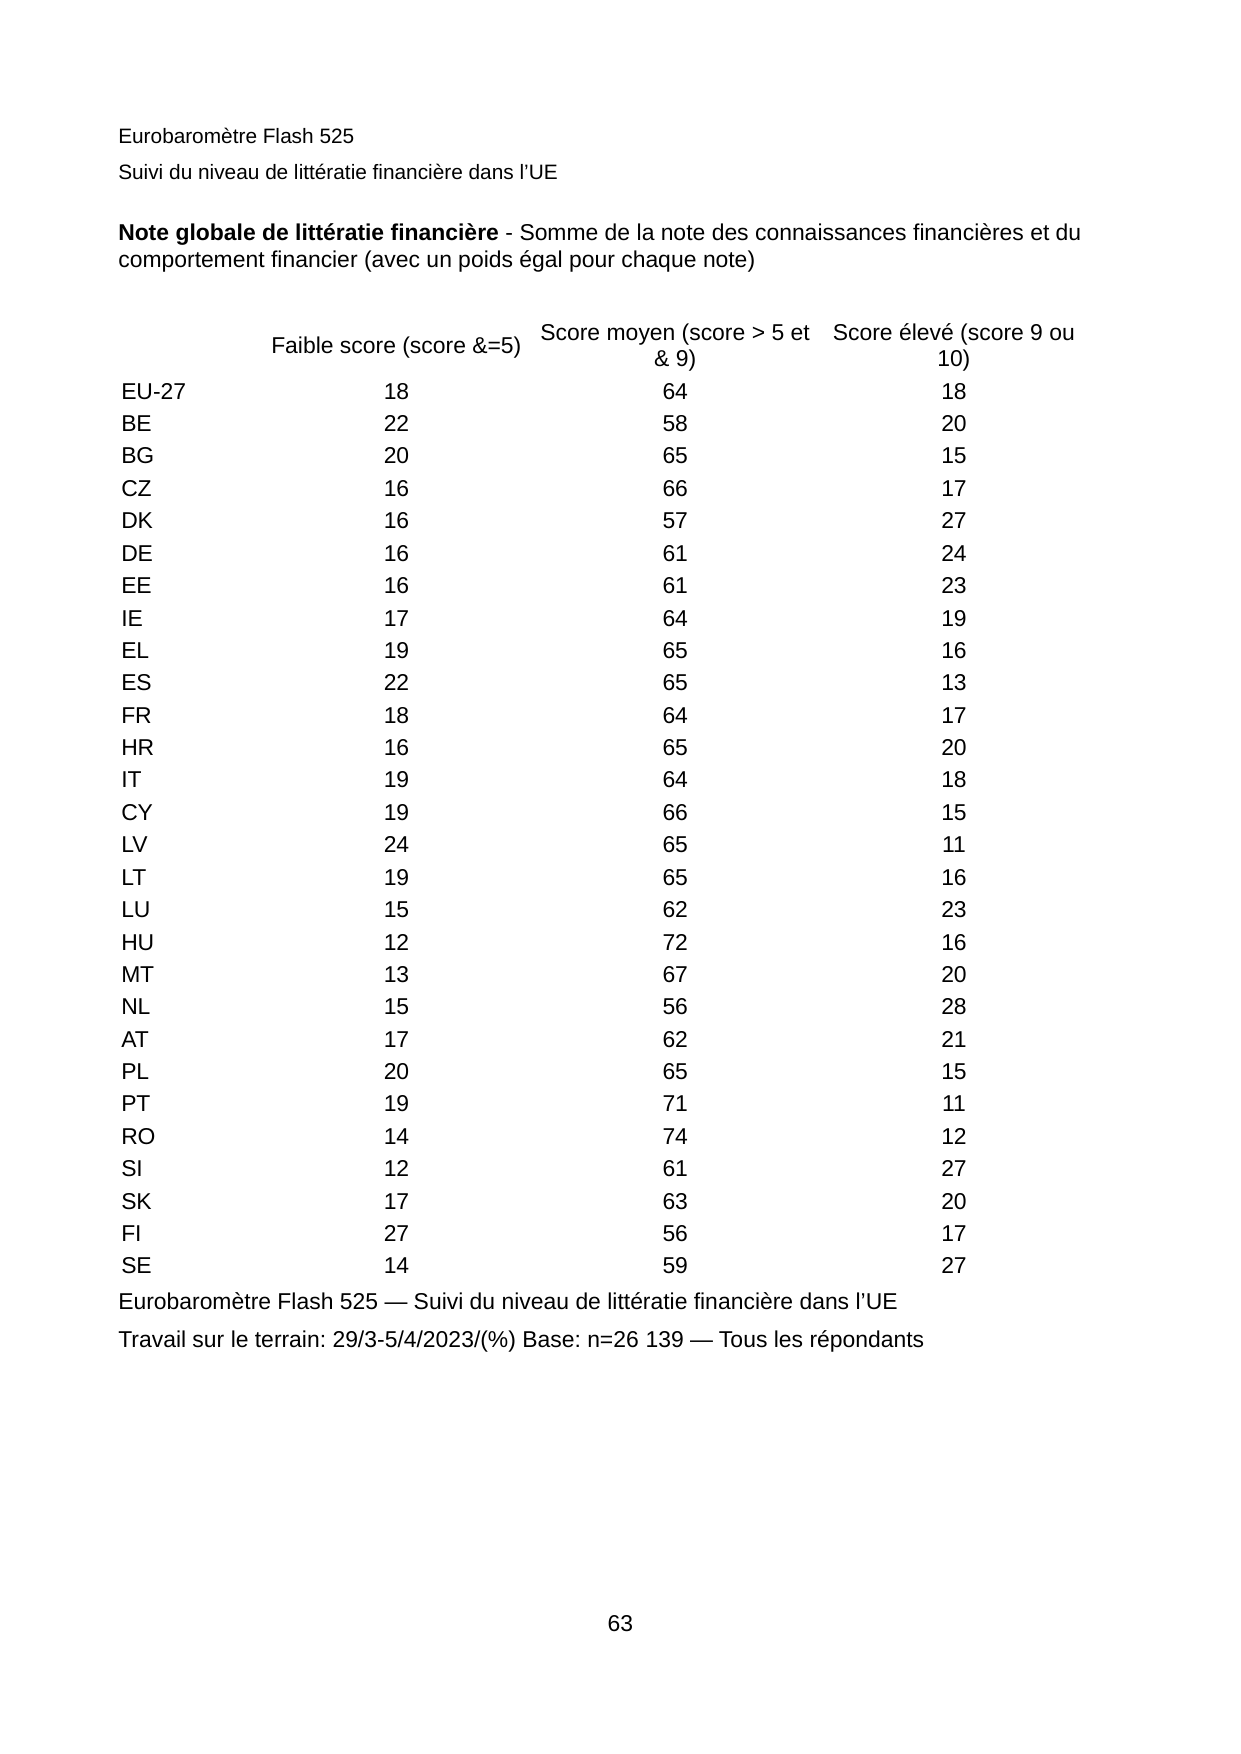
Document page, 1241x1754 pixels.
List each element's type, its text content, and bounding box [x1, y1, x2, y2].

table_cell 63 [536, 1185, 814, 1217]
table_cell 65 [536, 1055, 814, 1087]
table_cell 24 [257, 828, 536, 861]
table_cell 66 [536, 472, 814, 504]
table_cell 67 [536, 958, 814, 990]
table_cell 23 [814, 893, 1093, 925]
table_cell 15 [814, 440, 1093, 472]
table_cell 24 [814, 537, 1093, 569]
table_cell 22 [257, 407, 536, 439]
table_cell 17 [814, 1217, 1093, 1249]
table_cell 19 [257, 861, 536, 893]
table_cell 20 [814, 407, 1093, 439]
table_cell 18 [257, 375, 536, 407]
table_cell AT [118, 1023, 257, 1055]
table_cell 65 [536, 634, 814, 666]
table_cell LT [118, 861, 257, 893]
table_cell EE [118, 569, 257, 601]
table_cell 19 [257, 764, 536, 796]
table_cell 61 [536, 569, 814, 601]
table_cell 13 [257, 958, 536, 990]
table_cell IT [118, 764, 257, 796]
table_cell FR [118, 699, 257, 731]
table_cell 20 [814, 1185, 1093, 1217]
table_cell SI [118, 1152, 257, 1184]
table_header Faible score (score &=5) [257, 316, 536, 375]
table_header Score moyen (score > 5 et & 9) [536, 316, 814, 375]
table_cell 62 [536, 893, 814, 925]
table_cell 27 [257, 1217, 536, 1249]
text Eurobaromètre Flash 525 — Suivi du niveau de littératie financière dans l’UE [118, 1288, 1122, 1314]
table_cell NL [118, 990, 257, 1023]
table_cell 17 [257, 1185, 536, 1217]
table_cell MT [118, 958, 257, 990]
table_cell 20 [257, 440, 536, 472]
text Note globale de littératie financière - Somme de la note des connaissances financières et du comportement financier (avec un poids égal pour chaque note) [118, 219, 1122, 272]
table_cell 65 [536, 666, 814, 699]
table_cell RO [118, 1120, 257, 1152]
table_cell 65 [536, 440, 814, 472]
table_cell BE [118, 407, 257, 439]
table_cell 22 [257, 666, 536, 699]
table_cell HR [118, 731, 257, 763]
table_cell EL [118, 634, 257, 666]
table_cell 19 [257, 796, 536, 828]
table_cell 27 [814, 1249, 1093, 1282]
table_cell SK [118, 1185, 257, 1217]
table_cell 59 [536, 1249, 814, 1282]
table_cell DK [118, 504, 257, 537]
table_cell LU [118, 893, 257, 925]
table_cell IE [118, 601, 257, 634]
table_cell 64 [536, 375, 814, 407]
table_cell SE [118, 1249, 257, 1282]
table_cell 64 [536, 699, 814, 731]
table_cell 15 [257, 990, 536, 1023]
table_cell 28 [814, 990, 1093, 1023]
table_cell 19 [257, 634, 536, 666]
table_cell LV [118, 828, 257, 861]
table_cell 20 [257, 1055, 536, 1087]
table_cell 20 [814, 731, 1093, 763]
table_cell 12 [257, 925, 536, 958]
table_cell ES [118, 666, 257, 699]
table_cell 65 [536, 828, 814, 861]
table_cell 20 [814, 958, 1093, 990]
table_cell 16 [257, 504, 536, 537]
table_cell 11 [814, 828, 1093, 861]
table_cell 18 [814, 375, 1093, 407]
table_cell 21 [814, 1023, 1093, 1055]
table_cell 74 [536, 1120, 814, 1152]
table_cell 65 [536, 731, 814, 763]
table_cell 15 [814, 1055, 1093, 1087]
table_cell 15 [814, 796, 1093, 828]
table_cell CY [118, 796, 257, 828]
table_cell 12 [257, 1152, 536, 1184]
table_cell 19 [814, 601, 1093, 634]
table_cell 17 [814, 699, 1093, 731]
table_cell 16 [257, 537, 536, 569]
table_cell 13 [814, 666, 1093, 699]
table_cell 14 [257, 1249, 536, 1282]
table_cell 58 [536, 407, 814, 439]
table_cell 17 [257, 601, 536, 634]
table_cell 56 [536, 1217, 814, 1249]
table_cell 16 [257, 569, 536, 601]
table_cell 15 [257, 893, 536, 925]
table_header Score élevé (score 9 ou 10) [814, 316, 1093, 375]
table_cell 11 [814, 1088, 1093, 1120]
table_cell BG [118, 440, 257, 472]
text Travail sur le terrain: 29/3-5/4/2023/(%) Base: n=26 139 — Tous les répondants [118, 1326, 1122, 1352]
table_cell 16 [814, 634, 1093, 666]
table_cell 64 [536, 764, 814, 796]
table_cell 18 [257, 699, 536, 731]
table_cell 23 [814, 569, 1093, 601]
table_cell 56 [536, 990, 814, 1023]
table_cell 16 [257, 731, 536, 763]
table_cell 12 [814, 1120, 1093, 1152]
table_cell PL [118, 1055, 257, 1087]
table_cell 62 [536, 1023, 814, 1055]
table_cell 17 [257, 1023, 536, 1055]
table_cell 14 [257, 1120, 536, 1152]
table_cell 57 [536, 504, 814, 537]
table_cell 65 [536, 861, 814, 893]
table_cell 66 [536, 796, 814, 828]
table_cell 61 [536, 537, 814, 569]
table_cell 27 [814, 504, 1093, 537]
table_cell 16 [257, 472, 536, 504]
table_cell CZ [118, 472, 257, 504]
table_cell 64 [536, 601, 814, 634]
table_cell DE [118, 537, 257, 569]
table_cell HU [118, 925, 257, 958]
table_cell 19 [257, 1088, 536, 1120]
table_cell 16 [814, 861, 1093, 893]
table_cell PT [118, 1088, 257, 1120]
table_cell 17 [814, 472, 1093, 504]
table_cell 18 [814, 764, 1093, 796]
table_cell EU-27 [118, 375, 257, 407]
table_cell FI [118, 1217, 257, 1249]
table_cell 16 [814, 925, 1093, 958]
table_cell 61 [536, 1152, 814, 1184]
table_cell 27 [814, 1152, 1093, 1184]
table_cell 71 [536, 1088, 814, 1120]
table_header [118, 316, 257, 375]
table_cell 72 [536, 925, 814, 958]
